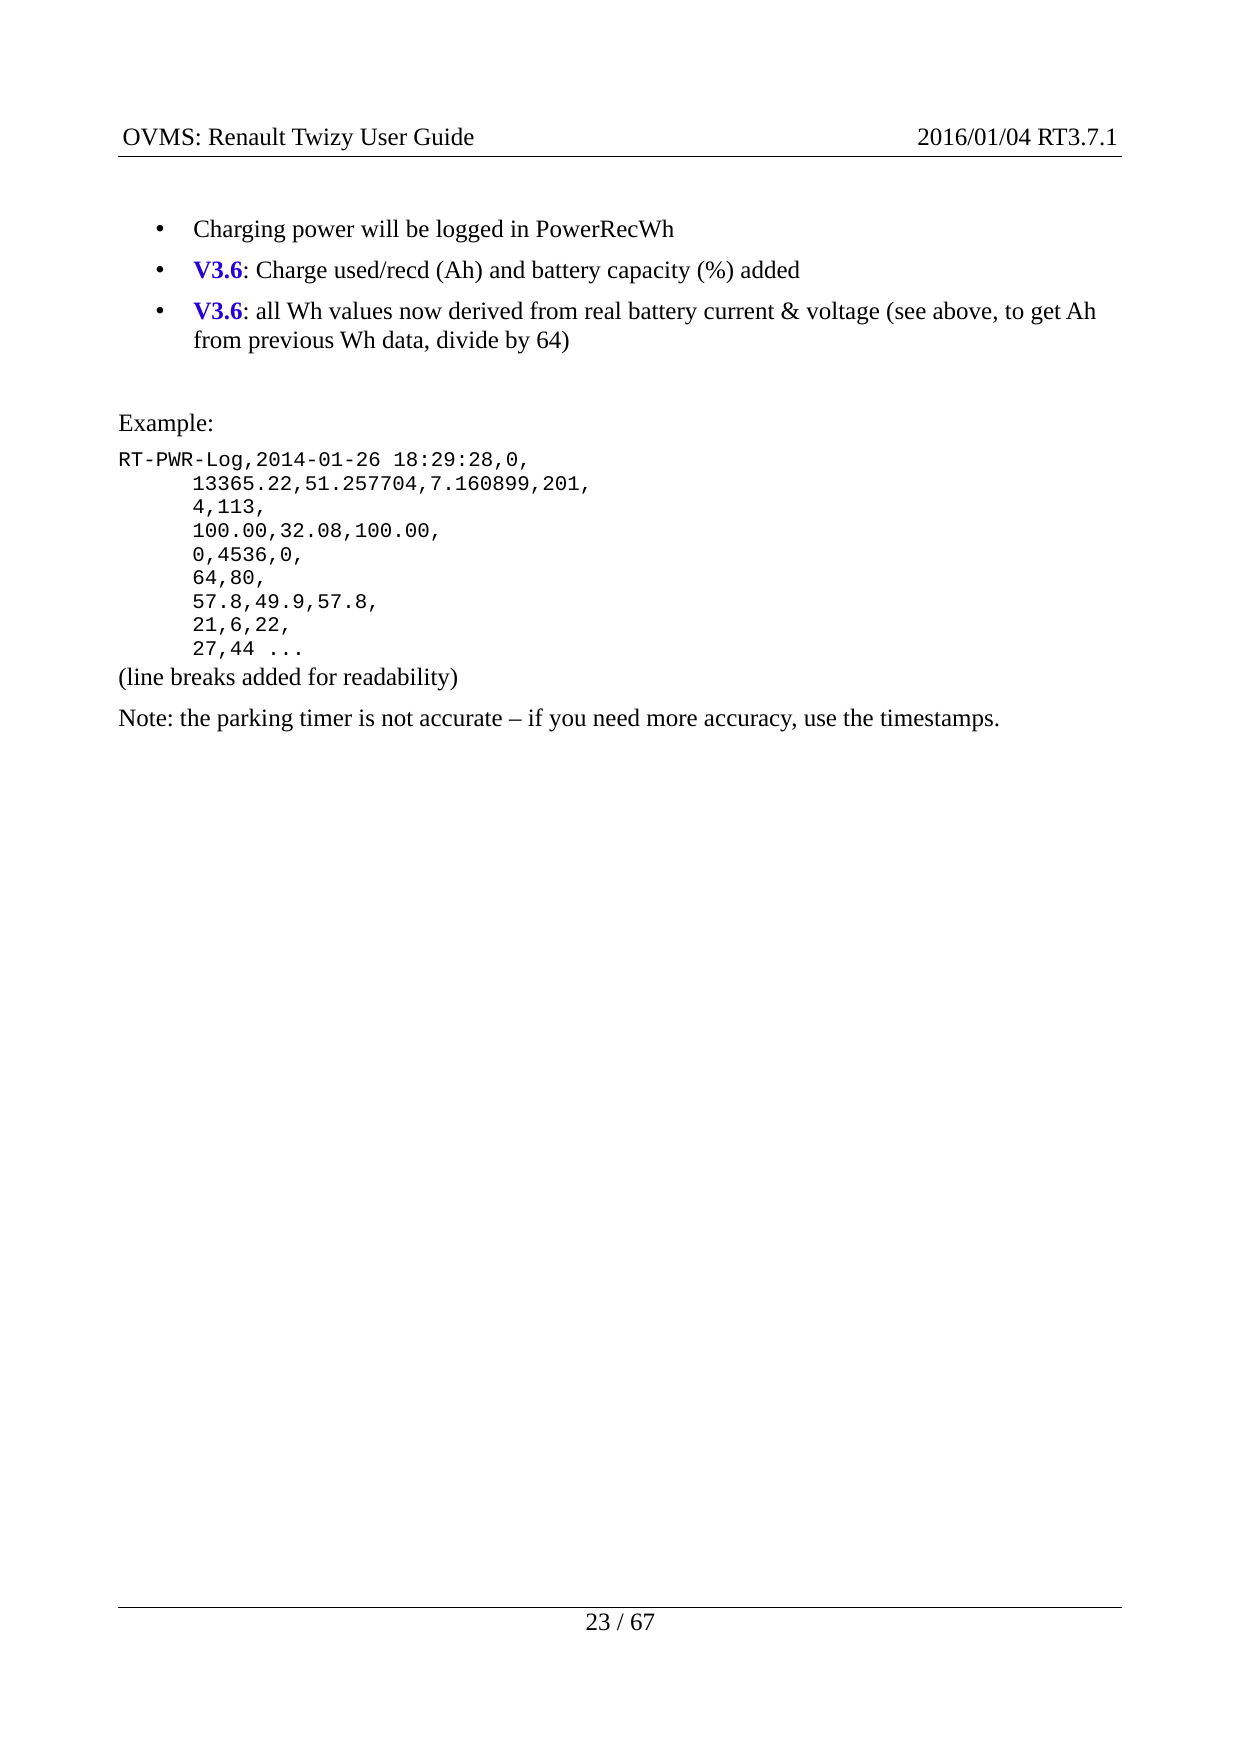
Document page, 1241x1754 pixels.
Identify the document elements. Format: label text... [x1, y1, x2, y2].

list V3.6: all Wh values now derived from real battery current & voltage (see above, to get Ah from previous Wh data, divide by 64) [156, 296, 1122, 354]
list Charging power will be logged in PowerRecWh [156, 214, 1122, 243]
text Note: the parking timer is not accurate – if you need more accuracy, use the timestamps. [118, 703, 1122, 732]
text Example: [118, 408, 1122, 436]
text RT-PWR-Log,2014-01-26 18:29:28,0, 13365.22,51.257704,7.160899,201, 4,113, 100.00,32.08,100.00, 0,4536,0, 64,80, 57.8,49.9,57.8, 21,6,22, 27,44 ... (line breaks added for readability) [118, 449, 1122, 691]
list V3.6: Charge used/recd (Ah) and battery capacity (%) added [156, 255, 1122, 284]
